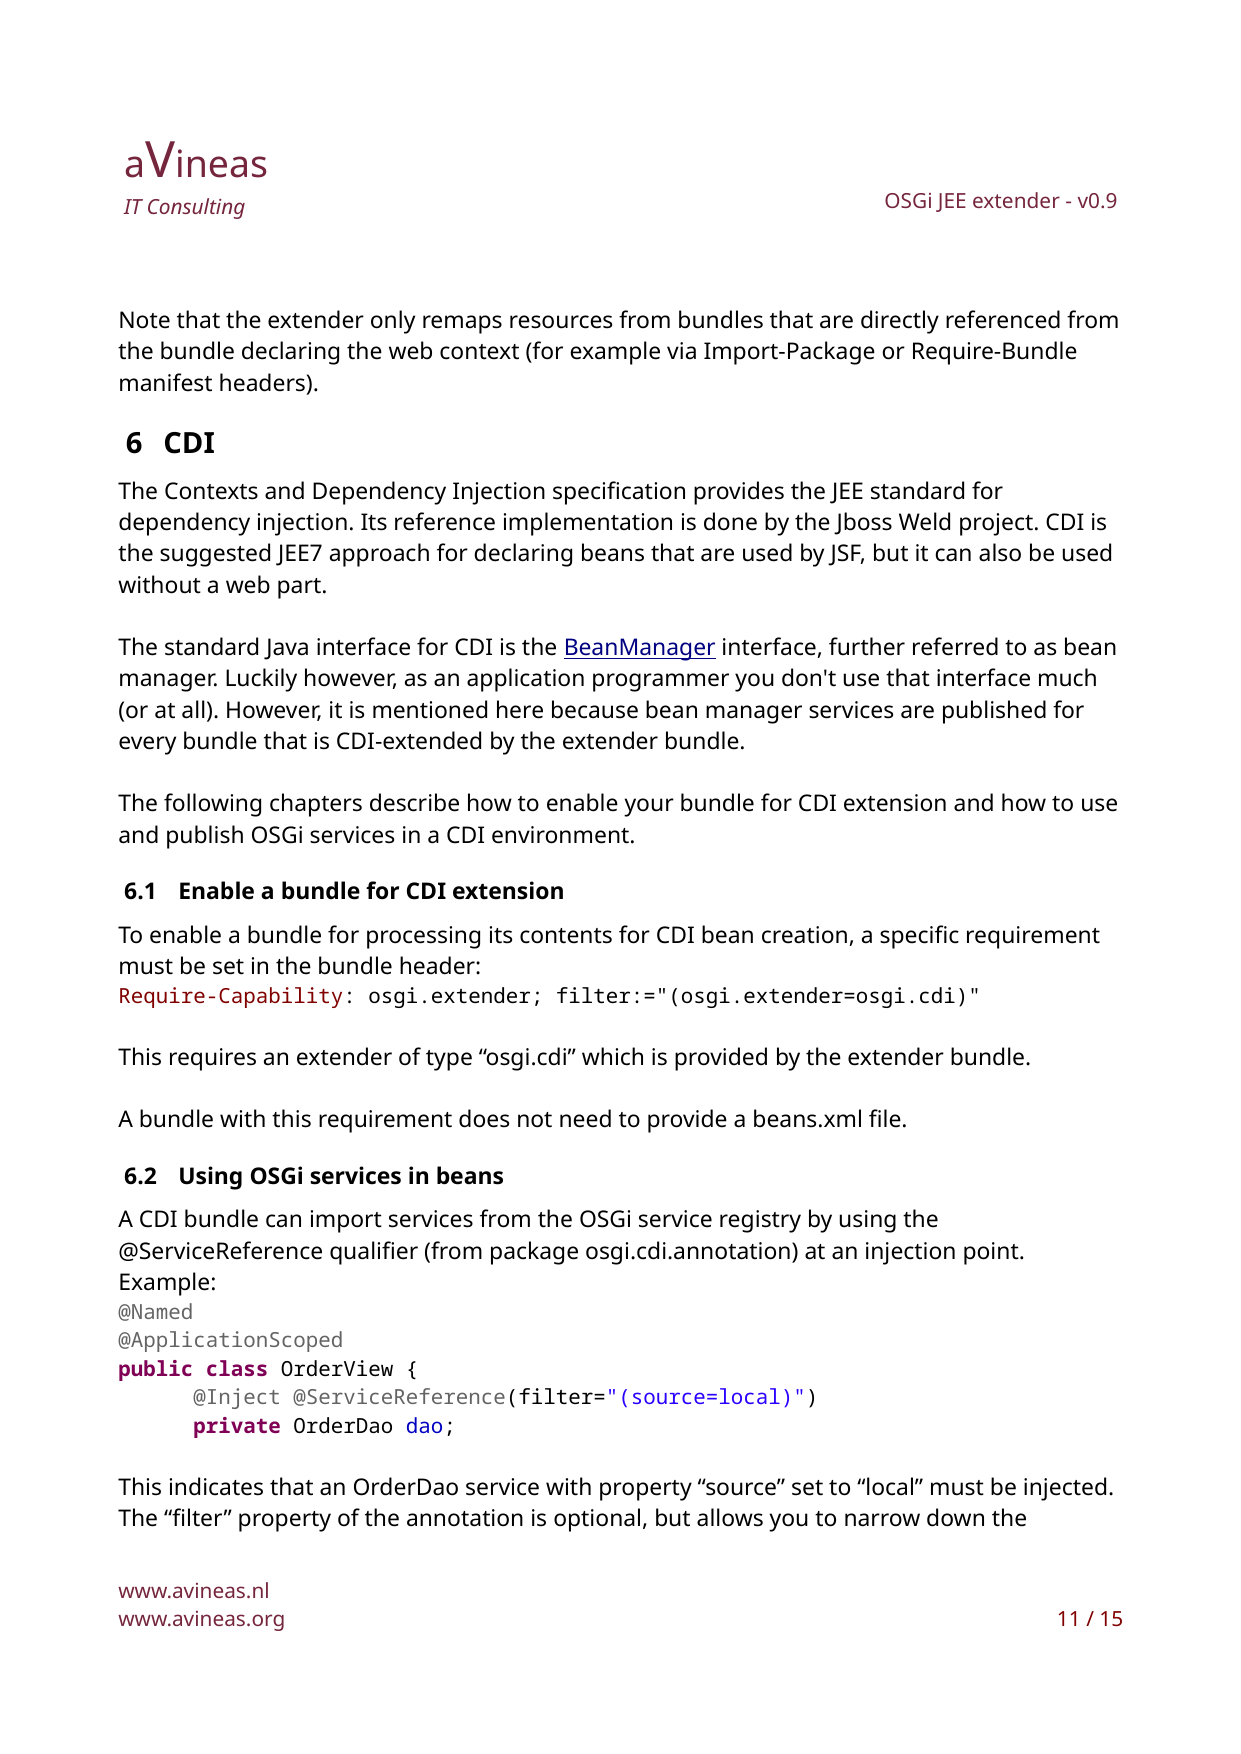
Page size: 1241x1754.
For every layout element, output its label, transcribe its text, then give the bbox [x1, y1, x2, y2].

text @Named [118, 1297, 1122, 1326]
text The Contexts and Dependency Injection specification provides the JEE standard for dependency injection. Its reference implementation is done by the Jboss Weld project. CDI is the suggested JEE7 approach for declaring beans that are used by JSF, but it can also be used without a web part. [118, 475, 1122, 600]
text A bundle with this requirement does not need to provide a beans.xml file. [118, 1103, 1122, 1134]
text A CDI bundle can import services from the OSGi service registry by using the @ServiceReference qualifier (from package osgi.cdi.annotation) at an injection point. Example: [118, 1203, 1122, 1297]
text To enable a bundle for processing its contents for CDI bean creation, a specific requirement must be set in the bundle header: [118, 919, 1122, 981]
text The following chapters describe how to enable your bundle for CDI extension and how to use and publish OSGi services in a CDI environment. [118, 787, 1122, 850]
text public class OrderView { [118, 1354, 1122, 1382]
text Require-Capability: osgi.extender; filter:="(osgi.extender=osgi.cdi)" [118, 981, 1122, 1009]
text @Inject @ServiceReference(filter="(source=local)") [118, 1382, 1122, 1411]
subtitle CDI [118, 423, 1122, 462]
text The standard Java interface for CDI is the BeanManager interface, further referred to as bean manager. Luckily however, as an application programmer you don't use that interface much (or at all). However, it is mentioned here because bean manager services are published for every bundle that is CDI-extended by the extender bundle. [118, 631, 1122, 756]
text Note that the extender only remaps resources from bundles that are directly referenced from the bundle declaring the web context (for example via Import-Package or Require-Bundle manifest headers). [118, 304, 1122, 398]
subtitle Enable a bundle for CDI extension [118, 875, 1122, 906]
text @ApplicationScoped [118, 1326, 1122, 1354]
text This indicates that an OrderDao service with property “source” set to “local” must be injected. The “filter” property of the annotation is optional, but allows you to narrow down the [118, 1471, 1122, 1533]
subtitle Using OSGi services in beans [118, 1159, 1122, 1191]
text This requires an extender of type “osgi.cdi” which is provided by the extender bundle. [118, 1041, 1122, 1072]
text private OrderDao dao; [118, 1411, 1122, 1439]
